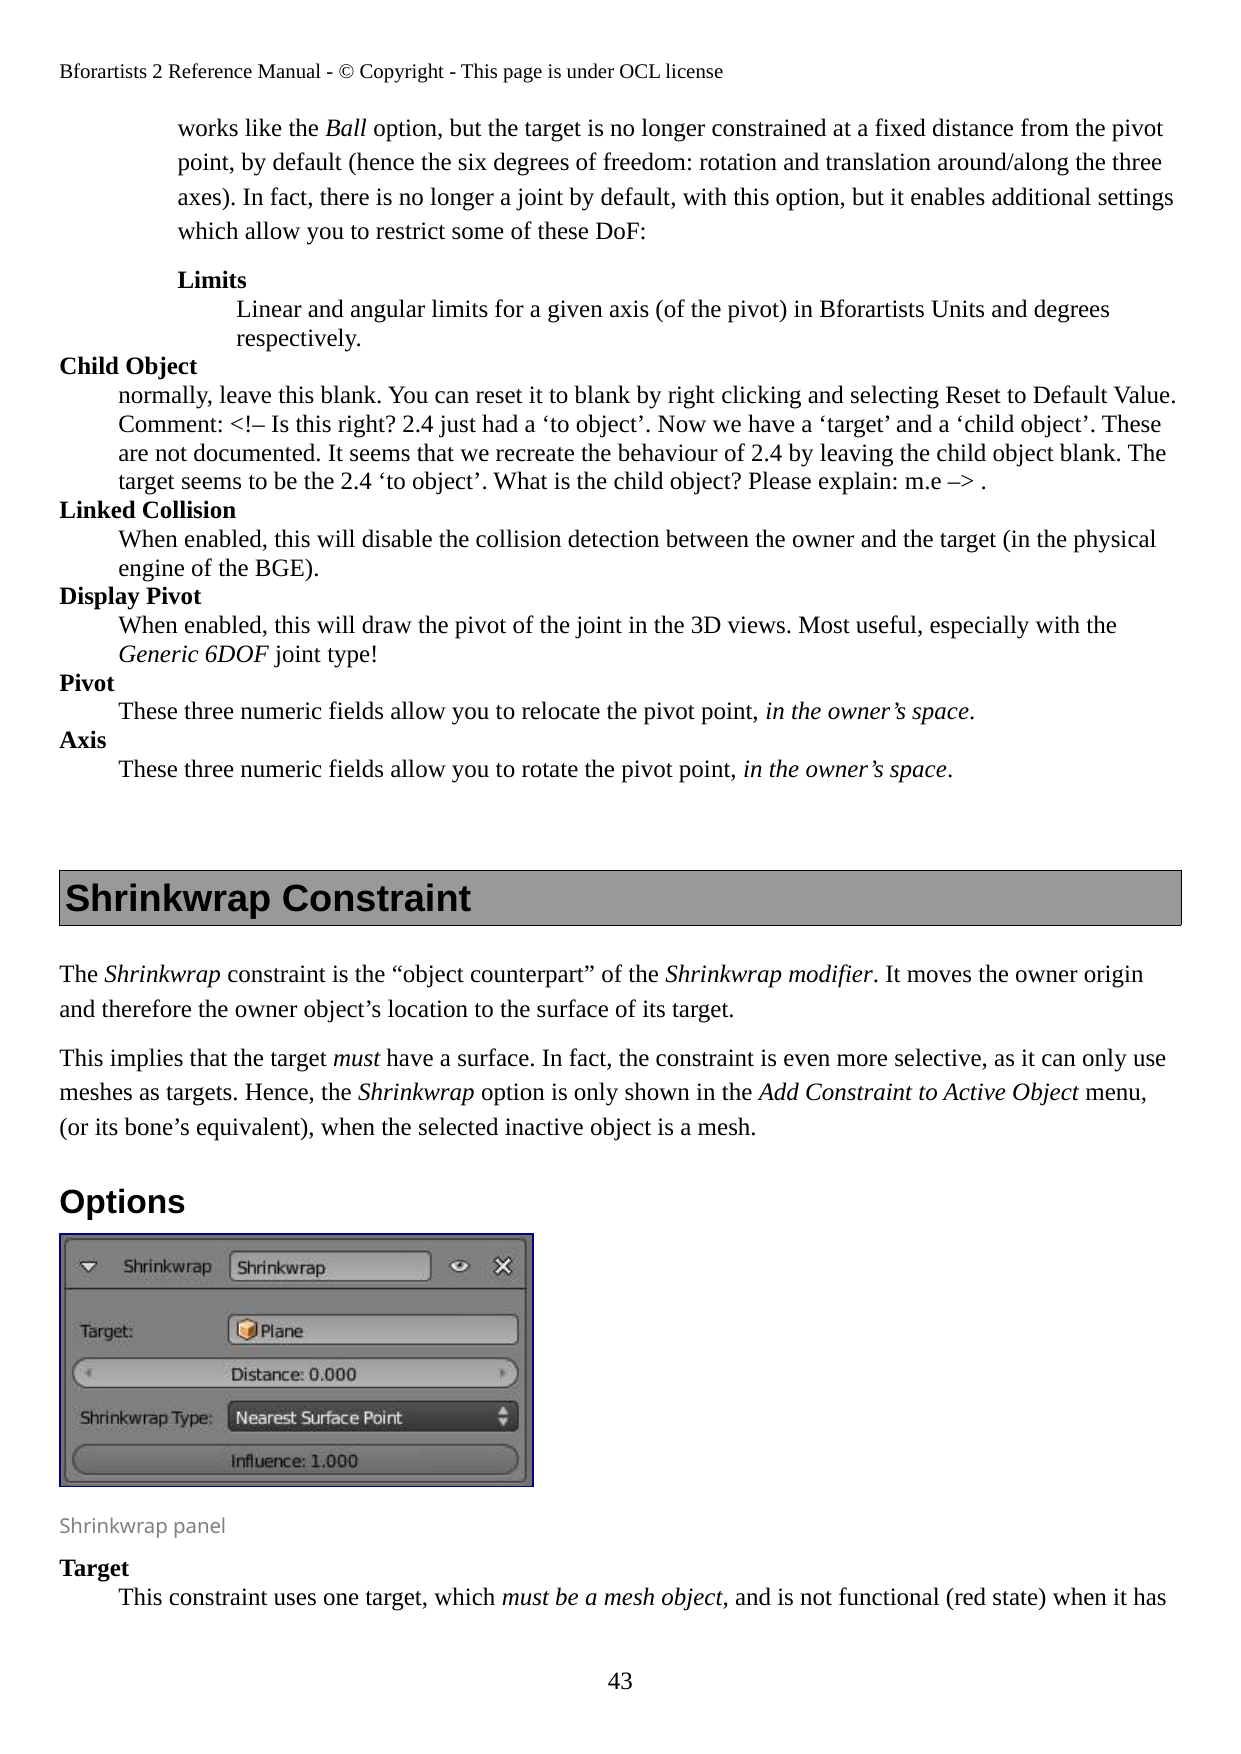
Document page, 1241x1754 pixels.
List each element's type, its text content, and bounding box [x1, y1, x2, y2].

list When enabled, this will disable the collision detection between the owner and the target (in the physical engine of the BGE). [118, 524, 1181, 581]
text The Shrinkwrap constraint is the “object counterpart” of the Shrinkwrap modifier. It moves the owner origin and therefore the owner object’s location to the surface of its target. [59, 959, 1181, 1023]
list Linear and angular limits for a given axis (of the pivot) in Bforartists Units and degrees respectively. [236, 294, 1181, 351]
subtitle Linked Collision [59, 495, 1181, 524]
text This implies that the target must have a surface. In fact, the constraint is even more selective, as it can only use meshes as targets. Hence, the Shrinkwrap option is only shown in the Add Constraint to Active Object menu, (or its bone’s equivalent), when the selected inactive object is a mesh. [59, 1043, 1181, 1141]
list normally, leave this blank. You can reset it to blank by right clicking and selecting Reset to Default Value. Comment: <!– Is this right? 2.4 just had a ‘to object’. Now we have a ‘target’ and a ‘child object’. These are not documented. It seems that we recreate the behaviour of 2.4 by leaving the child object blank. The target seems to be the 2.4 ‘to object’. What is the child object? Please explain: m.e –> . [118, 380, 1181, 495]
text Shrinkwrap panel [59, 1508, 1181, 1539]
subtitle Child Object [59, 351, 1181, 380]
subtitle Pivot [59, 668, 1181, 696]
subtitle Target [59, 1553, 1181, 1582]
subtitle Display Pivot [59, 581, 1181, 610]
list These three numeric fields allow you to relocate the pivot point, in the owner’s space. [118, 696, 1181, 725]
text works like the Ball option, but the target is no longer constrained at a fixed distance from the pivot point, by default (hence the six degrees of freedom: rotation and translation around/along the three axes). In fact, there is no longer a joint by default, with this option, but it enables additional settings which allow you to restrict some of these DoF: [177, 113, 1181, 245]
picture [61, 1235, 532, 1486]
list This constraint uses one target, which must be a mesh object, and is not functional (red state) when it has [118, 1582, 1181, 1611]
list When enabled, this will draw the pivot of the joint in the 3D views. Most useful, especially with the Generic 6DOF joint type! [118, 610, 1181, 668]
list These three numeric fields allow you to rotate the pivot point, in the owner’s space. [118, 754, 1181, 783]
table_header Shrinkwrap Constraint [60, 871, 1181, 925]
subtitle Limits [177, 265, 1181, 294]
subtitle Options [59, 1182, 1181, 1220]
subtitle Axis [59, 725, 1181, 754]
